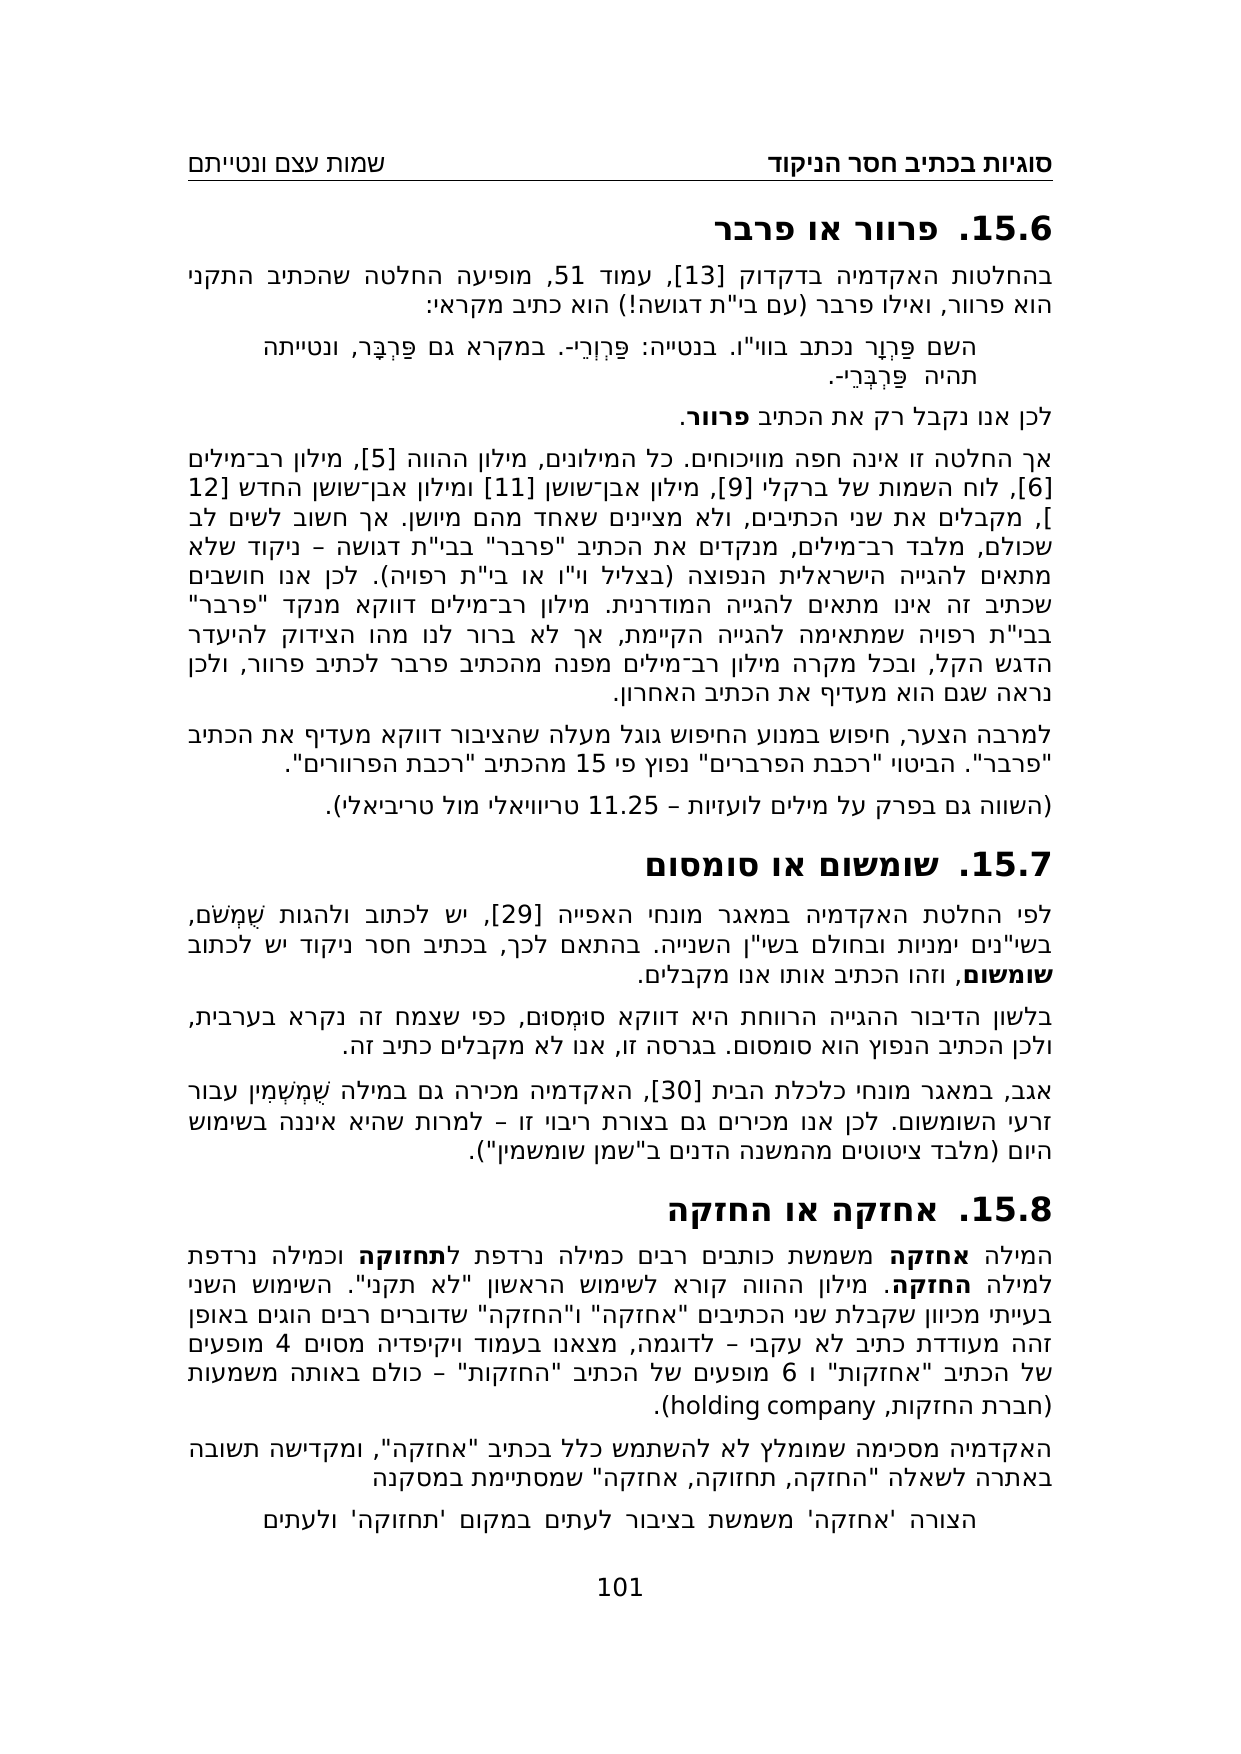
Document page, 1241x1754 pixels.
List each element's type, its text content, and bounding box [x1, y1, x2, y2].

subtitle פרוור או פרבר [187, 210, 1053, 248]
text בהחלטות האקדמיה בדקדוק [13], עמוד 51, מופיעה החלטה שהכתיב התקני הוא פרוור, ואילו פרבר (עם בי"ת דגושה!) הוא כתיב מקראי: [187, 261, 1053, 319]
text האקדמיה מסכימה שמומלץ לא להשתמש כלל בכתיב "אחזקה", ומקדישה תשובה באתרה לשאלה "החזקה, תחזוקה, אחזקה" שמסתיימת במסקנה [187, 1434, 1053, 1493]
text בלשון הדיבור ההגייה הרווחת היא דווקא סוּמְסוּם, כפי שצמח זה נקרא בערבית, ולכן הכתיב הנפוץ הוא סומסום. בגרסה זו, אנו לא מקבלים כתיב זה. [187, 1002, 1053, 1060]
text אך החלטה זו אינה חפה מוויכוחים. כל המילונים, מילון ההווה [5], מילון רב־מילים [6], לוח השמות של ברקלי [9], מילון אבן־שושן [11] ומילון אבן־שושן החדש [12], מקבלים את שני הכתיבים, ולא מציינים שאחד מהם מיושן. אך חשוב לשים לב שכולם, מלבד רב־מילים, מנקדים את הכתיב "פרבר" בבי"ת דגושה – ניקוד שלא מתאים להגייה הישראלית הנפוצה (בצליל וי"ו או בי"ת רפויה). לכן אנו חושבים שכתיב זה אינו מתאים להגייה המודרנית. מילון רב־מילים דווקא מנקד "פרבר" בבי"ת רפויה שמתאימה להגייה הקיימת, אך לא ברור לנו מהו הצידוק להיעדר הדגש הקל, ובכל מקרה מילון רב־מילים מפנה מהכתיב פרבר לכתיב פרוור, ולכן נראה שגם הוא מעדיף את הכתיב האחרון. [187, 444, 1053, 708]
text הצורה 'אחזקה' משמשת בציבור לעתים במקום 'תחזוקה' ולעתים [262, 1505, 978, 1534]
subtitle אחזקה או החזקה [187, 1190, 1053, 1229]
text לפי החלטת האקדמיה במאגר מונחי האפייה [29], יש לכתוב ולהגות שֻׁמְשֹׁם, בשי"נים ימניות ובחולם בשי"ן השנייה. בהתאם לכך, בכתיב חסר ניקוד יש לכתוב שומשום, וזהו הכתיב אותו אנו מקבלים. [187, 897, 1053, 989]
text השם פַּרְוָר נכתב בווי"ו. בנטייה: פַּרְוְרֵי-. במקרא גם פַּרְבָּר, ונטייתה תהיה פַּרְבְּרֵי-. [262, 332, 978, 391]
text למרבה הצער, חיפוש במנוע החיפוש גוגל מעלה שהציבור דווקא מעדיף את הכתיב "פרבר". הביטוי "רכבת הפרברים" נפוץ פי 15 מהכתיב "רכבת הפרוורים". [187, 720, 1053, 779]
text (השווה גם בפרק על מילים לועזיות – 11.25 טריוויאלי מול טריביאלי). [187, 791, 1053, 821]
text לכן אנו נקבל רק את הכתיב פרוור. [187, 403, 1053, 432]
text המילה אחזקה משמשת כותבים רבים כמילה נרדפת לתחזוקה וכמילה נרדפת למילה החזקה. מילון ההווה קורא לשימוש הראשון "לא תקני". השימוש השני בעייתי מכיוון שקבלת שני הכתיבים "אחזקה" ו"החזקה" שדוברים רבים הוגים באופן זהה מעודדת כתיב לא עקבי – לדוגמה, מצאנו בעמוד ויקיפדיה מסוים 4 מופעים של הכתיב "אחזקות" ו 6 מופעים של הכתיב "החזקות" – כולם באותה משמעות (חברת החזקות, holding company). [187, 1241, 1053, 1422]
text אגב, במאגר מונחי כלכלת הבית [30], האקדמיה מכירה גם במילה שֻׁמְשְׁמִין עבור זרעי השומשום. לכן אנו מכירים גם בצורת ריבוי זו – למרות שהיא איננה בשימוש היום (מלבד ציטוטים מהמשנה הדנים ב"שמן שומשמין"). [187, 1073, 1053, 1165]
subtitle שומשום או סומסום [187, 846, 1053, 884]
